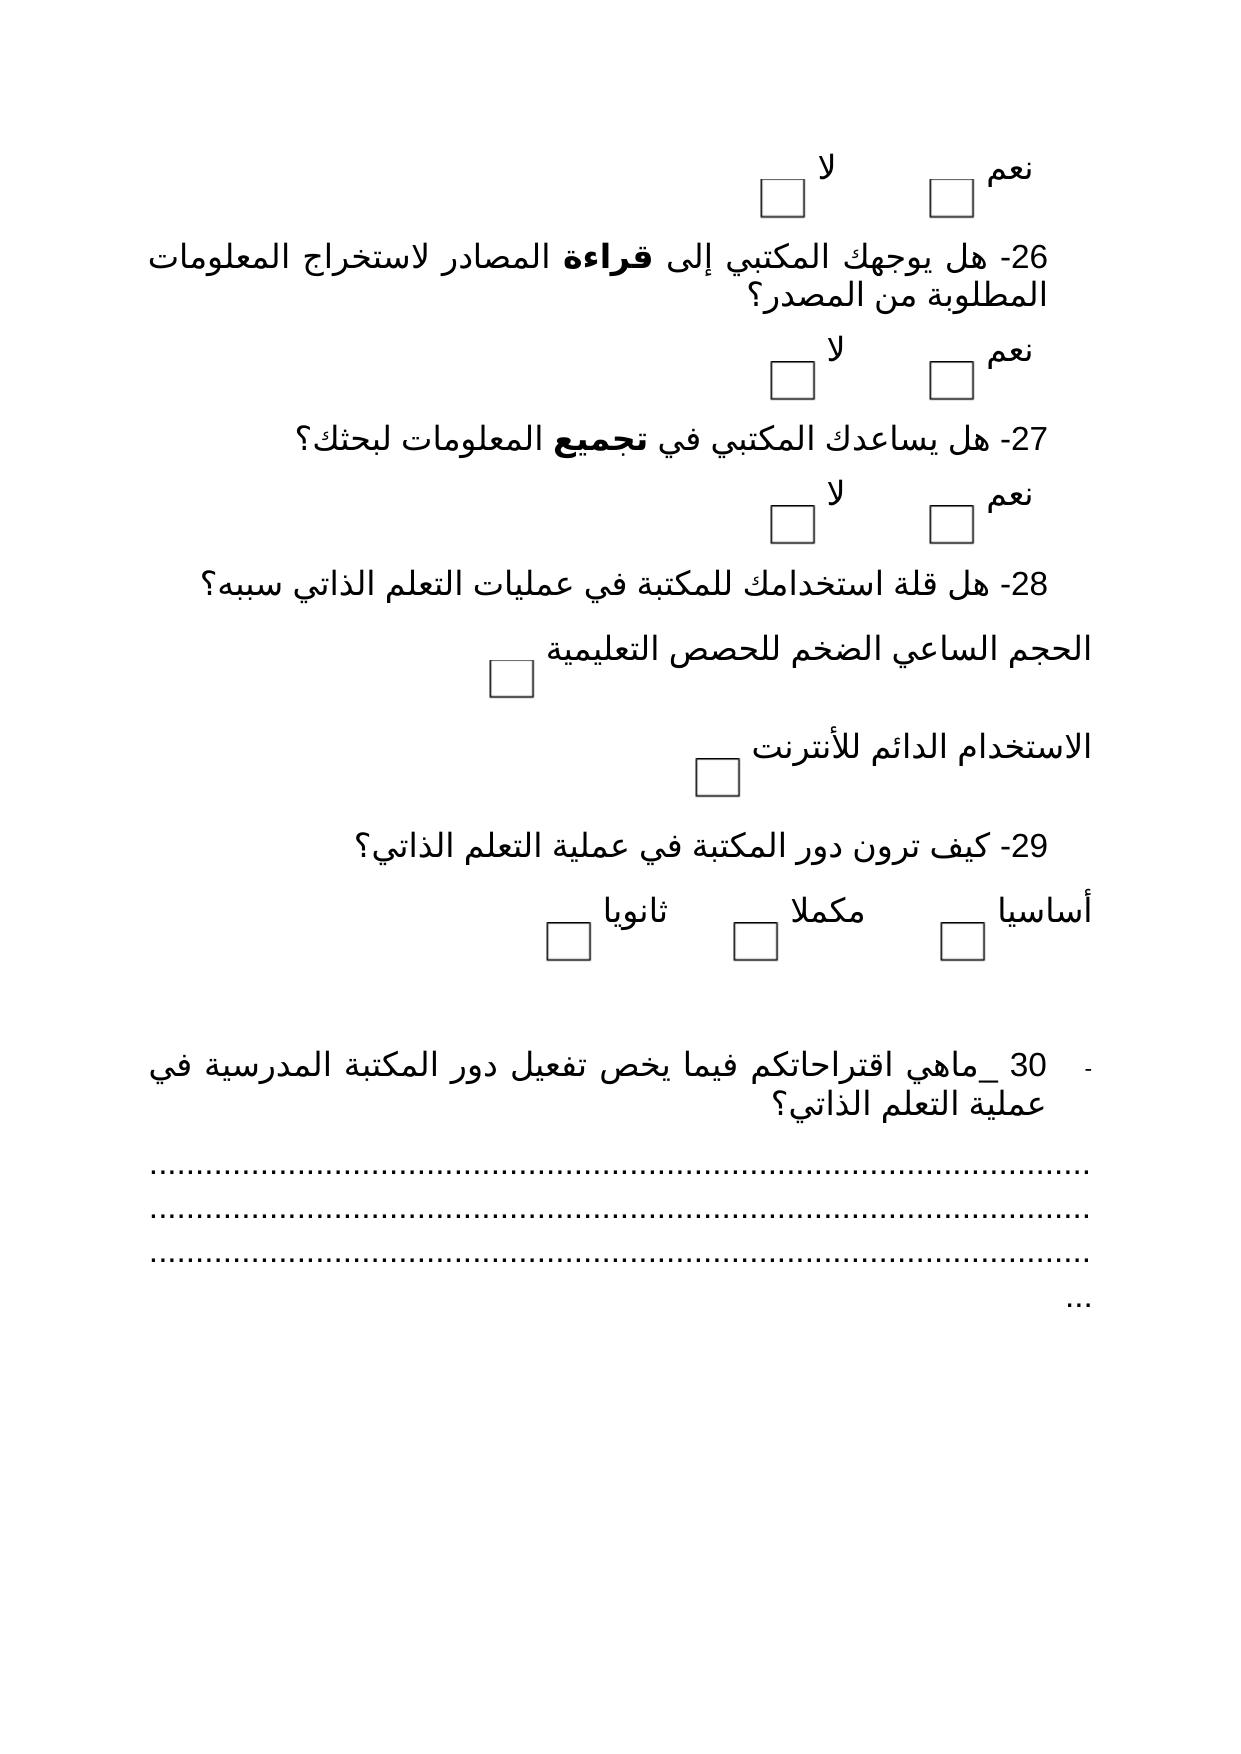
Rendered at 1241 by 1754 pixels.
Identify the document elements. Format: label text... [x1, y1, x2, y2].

text 28- هل قلة استخدامك للمكتبة في عمليات التعلم الذاتي سببه؟ [148, 563, 1048, 602]
text نعم لا [148, 474, 1092, 547]
text نعم لا [148, 148, 1092, 220]
text أساسيا مكملا ثانويا [148, 891, 1092, 964]
text 27- هل يساعدك المكتبي في تجميع المعلومات لبحثك؟ [148, 419, 1048, 458]
text الاستخدام الدائم للأنترنت [148, 727, 1092, 800]
list 30 _ماهي اقتراحاتكم فيما يخص تفعيل دور المكتبة المدرسية في عملية التعلم الذاتي؟ [148, 1046, 1084, 1122]
text الحجم الساعي الضخم للحصص التعليمية [148, 628, 1092, 701]
text 29- كيف ترون دور المكتبة في عملية التعلم الذاتي؟ [148, 826, 1048, 865]
text نعم لا [148, 330, 1092, 403]
text ..................................................................................................................................................................................................................................................................................................................... [148, 1143, 1092, 1314]
text 26- هل يوجهك المكتبي إلى قراءة المصادر لاستخراج المعلومات المطلوبة من المصدر؟ [148, 237, 1048, 314]
